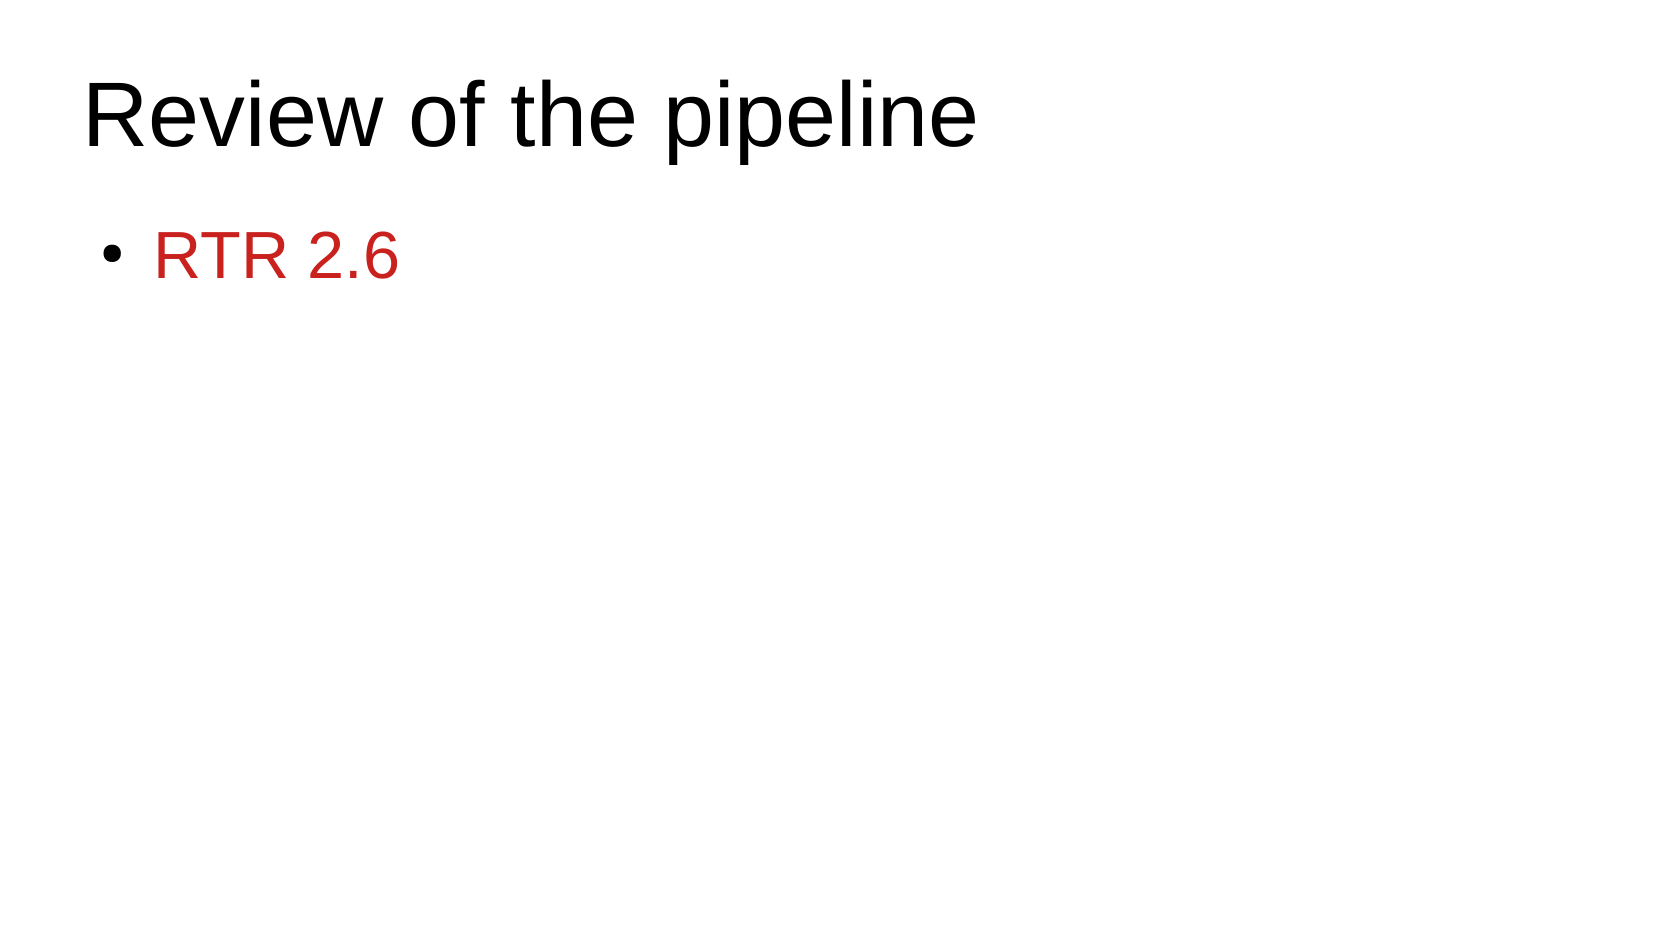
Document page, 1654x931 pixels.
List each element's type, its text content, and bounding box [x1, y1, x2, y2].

list RTR 2.6 [82, 217, 1571, 758]
title Review of the pipeline [82, 37, 1571, 193]
